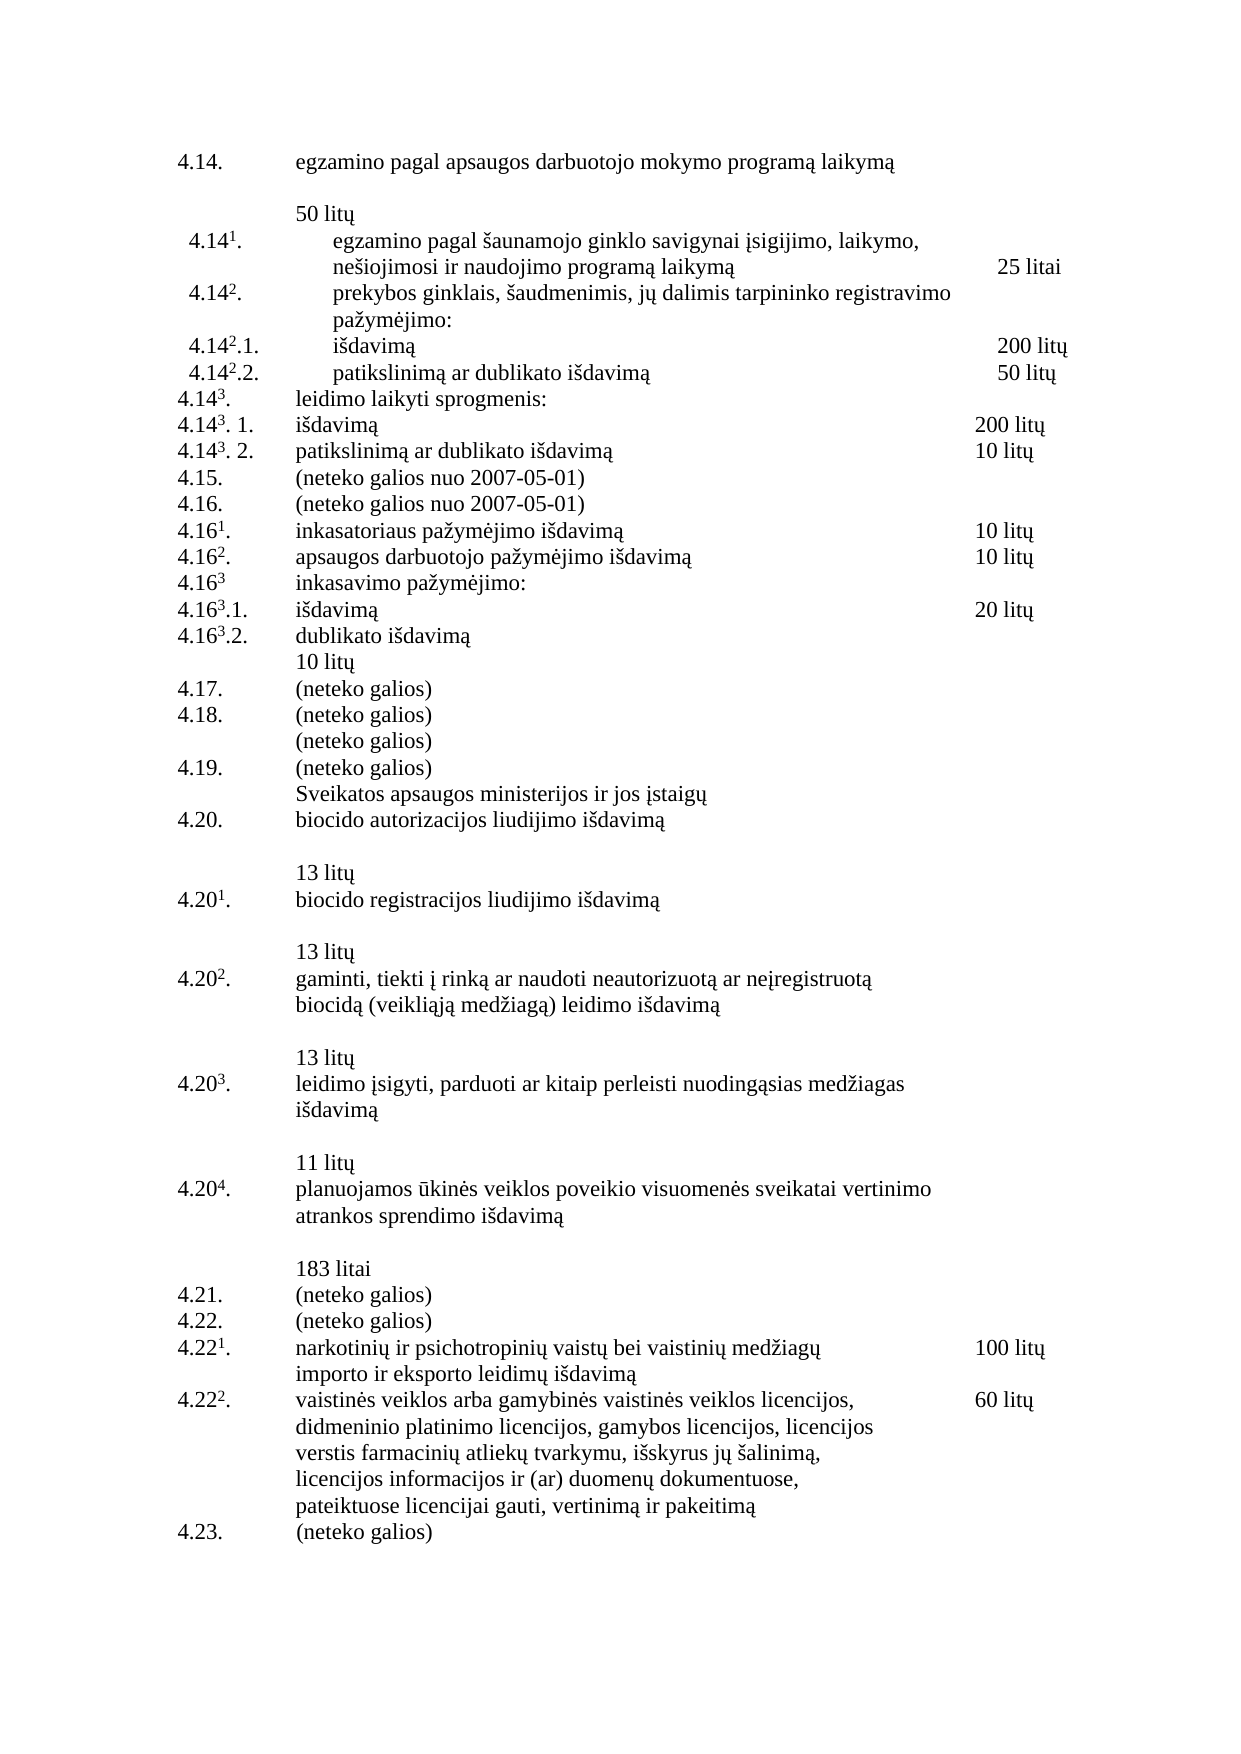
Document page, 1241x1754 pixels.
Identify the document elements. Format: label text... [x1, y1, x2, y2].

text 4.20. biocido autorizacijos liudijimo išdavimą 13 litų [177, 807, 945, 886]
text 4.14. egzamino pagal apsaugos darbuotojo mokymo programą laikymą 50 litų [177, 148, 945, 227]
text 4.162. apsaugos darbuotojo pažymėjimo išdavimą 10 litų [177, 543, 1122, 569]
table_cell prekybos ginklais, šaudmenimis, jų dalimis tarpininko registravimo pažymėjimo: [321, 280, 986, 332]
text verstis farmacinių atliekų tvarkymu, išskyrus jų šalinimą, [177, 1439, 1122, 1465]
text 4.21. (neteko galios) [177, 1281, 945, 1307]
table_cell 4.142.1. [177, 332, 321, 358]
text 4.143. leidimo laikyti sprogmenis: [177, 385, 1122, 411]
text 4.204. planuojamos ūkinės veiklos poveikio visuomenės sveikatai vertinimo atrankos sprendimo išdavimą 183 litai [177, 1176, 945, 1281]
table_cell išdavimą [321, 332, 986, 358]
text 4.221. narkotinių ir psichotropinių vaistų bei vaistinių medžiagų 100 litų [177, 1334, 1122, 1360]
text 4.203. leidimo įsigyti, parduoti ar kitaip perleisti nuodingąsias medžiagas išdavimą 11 litų [177, 1070, 945, 1176]
text 4.18. (neteko galios) [177, 701, 945, 727]
text 4.202. gaminti, tiekti į rinką ar naudoti neautorizuotą ar neįregistruotą biocidą (veikliąją medžiagą) leidimo išdavimą 13 litų [177, 965, 945, 1070]
text 4.143. 1. išdavimą 200 litų [177, 411, 1122, 438]
text Sveikatos apsaugos ministerijos ir jos įstaigų [177, 780, 945, 807]
table_cell 4.142.2. [177, 359, 321, 385]
text 4.161. inkasatoriaus pažymėjimo išdavimą 10 litų [177, 517, 1122, 543]
text importo ir eksporto leidimų išdavimą [177, 1360, 1122, 1386]
table_cell 4.142. [177, 280, 321, 332]
text 4.22. (neteko galios) [177, 1307, 945, 1334]
text 4.16. (neteko galios nuo 2007-05-01) [177, 490, 945, 517]
text 4.19. (neteko galios) [177, 754, 945, 780]
table_header 25 litai [986, 227, 1133, 279]
table_cell 50 litų [986, 359, 1133, 385]
list (neteko galios) [177, 1518, 945, 1544]
table_cell patikslinimą ar dublikato išdavimą [321, 359, 986, 385]
table_cell 200 litų [986, 332, 1133, 358]
text licencijos informacijos ir (ar) duomenų dokumentuose, [177, 1465, 1122, 1492]
text 4.163 inkasavimo pažymėjimo: [177, 569, 1122, 596]
text 4.163.1. išdavimą 20 litų [177, 596, 1122, 622]
table_header 4.141. [177, 227, 321, 279]
text 4.17. (neteko galios) [177, 675, 945, 701]
text 4.143. 2. patikslinimą ar dublikato išdavimą 10 litų [177, 438, 1122, 464]
text didmeninio platinimo licencijos, gamybos licencijos, licencijos [177, 1413, 1122, 1439]
text 4.222. vaistinės veiklos arba gamybinės vaistinės veiklos licencijos, 60 litų [177, 1386, 1122, 1413]
text pateiktuose licencijai gauti, vertinimą ir pakeitimą [295, 1492, 945, 1518]
text 4.163.2. dublikato išdavimą 10 litų [177, 622, 945, 675]
text 4.201. biocido registracijos liudijimo išdavimą 13 litų [177, 886, 945, 965]
text 4.15. (neteko galios nuo 2007-05-01) [177, 464, 945, 490]
text (neteko galios) [177, 727, 945, 754]
table_cell [986, 280, 1133, 332]
table_header egzamino pagal šaunamojo ginklo savigynai įsigijimo, laikymo, nešiojimosi ir naudojimo programą laikymą [321, 227, 986, 279]
